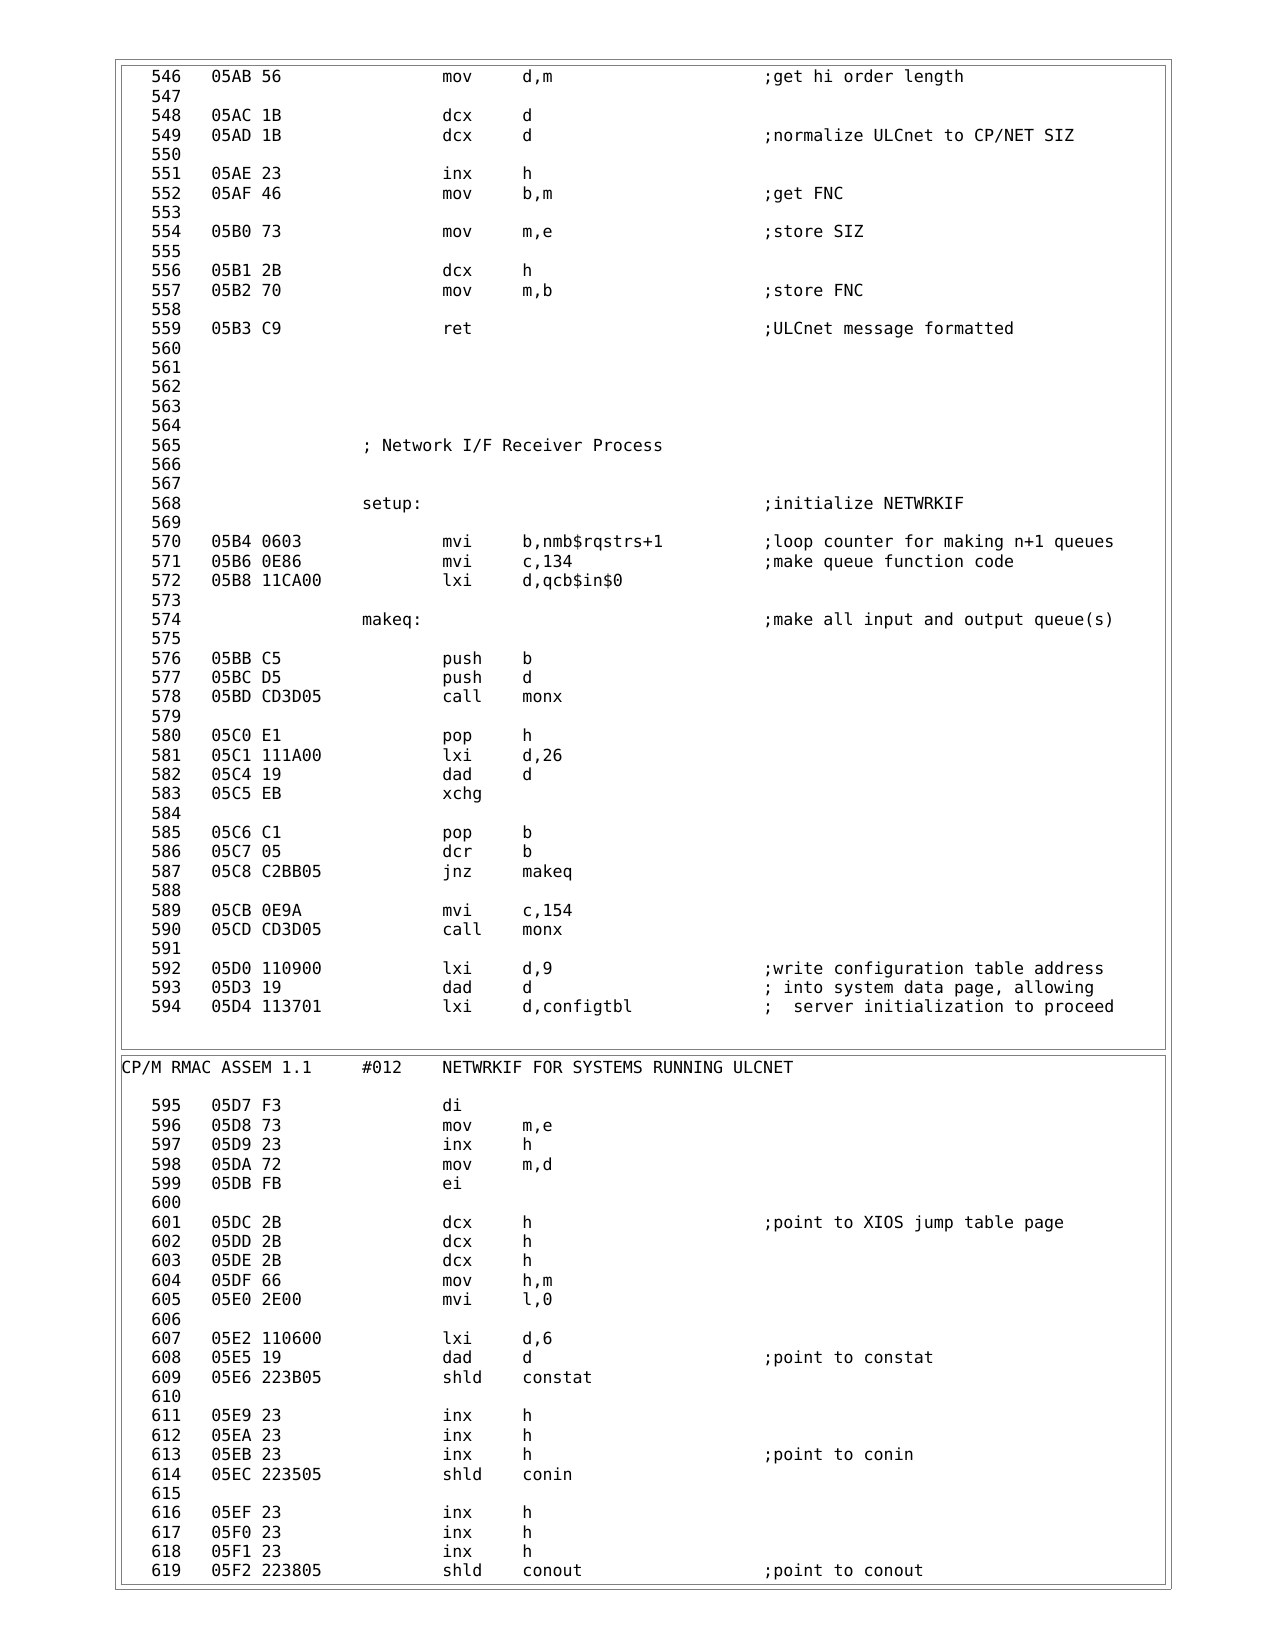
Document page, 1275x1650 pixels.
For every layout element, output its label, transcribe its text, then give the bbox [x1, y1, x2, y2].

table_cell CP/M RMAC ASSEM 1.1 #012 NETWRKIF FOR SYSTEMS RUNNING ULCNET 595 05D7 F3 di 596 05D8 73 mov m,e 597 05D9 23 inx h 598 05DA 72 mov m,d 599 05DB FB ei 600 601 05DC 2B dcx h ;point to XIOS jump table page 602 05DD 2B dcx h 603 05DE 2B dcx h 604 05DF 66 mov h,m 605 05E0 2E00 mvi l,0 606 607 05E2 110600 lxi d,6 608 05E5 19 dad d ;point to constat 609 05E6 223B05 shld constat 610 611 05E9 23 inx h 612 05EA 23 inx h 613 05EB 23 inx h ;point to conin 614 05EC 223505 shld conin 615 616 05EF 23 inx h 617 05F0 23 inx h 618 05F1 23 inx h 619 05F2 223805 shld conout ;point to conout [118, 1049, 1168, 1583]
table_cell 546 05AB 56 mov d,m ;get hi order length 547 548 05AC 1B dcx d 549 05AD 1B dcx d ;normalize ULCnet to CP/NET SIZ 550 551 05AE 23 inx h 552 05AF 46 mov b,m ;get FNC 553 554 05B0 73 mov m,e ;store SIZ 555 556 05B1 2B dcx h 557 05B2 70 mov m,b ;store FNC 558 559 05B3 C9 ret ;ULCnet message formatted 560 561 562 563 564 565 ; Network I/F Receiver Process 566 567 568 setup: ;initialize NETWRKIF 569 570 05B4 0603 mvi b,nmb$rqstrs+1 ;loop counter for making n+1 queues 571 05B6 0E86 mvi c,134 ;make queue function code 572 05B8 11CA00 lxi d,qcb$in$0 573 574 makeq: ;make all input and output queue(s) 575 576 05BB C5 push b 577 05BC D5 push d 578 05BD CD3D05 call monx 579 580 05C0 E1 pop h 581 05C1 111A00 lxi d,26 582 05C4 19 dad d 583 05C5 EB xchg 584 585 05C6 C1 pop b 586 05C7 05 dcr b 587 05C8 C2BB05 jnz makeq 588 589 05CB 0E9A mvi c,154 590 05CD CD3D05 call monx 591 592 05D0 110900 lxi d,9 ;write configuration table address 593 05D3 19 dad d ; into system data page, allowing 594 05D4 113701 lxi d,configtbl ; server initialization to proceed [118, 60, 1168, 1049]
